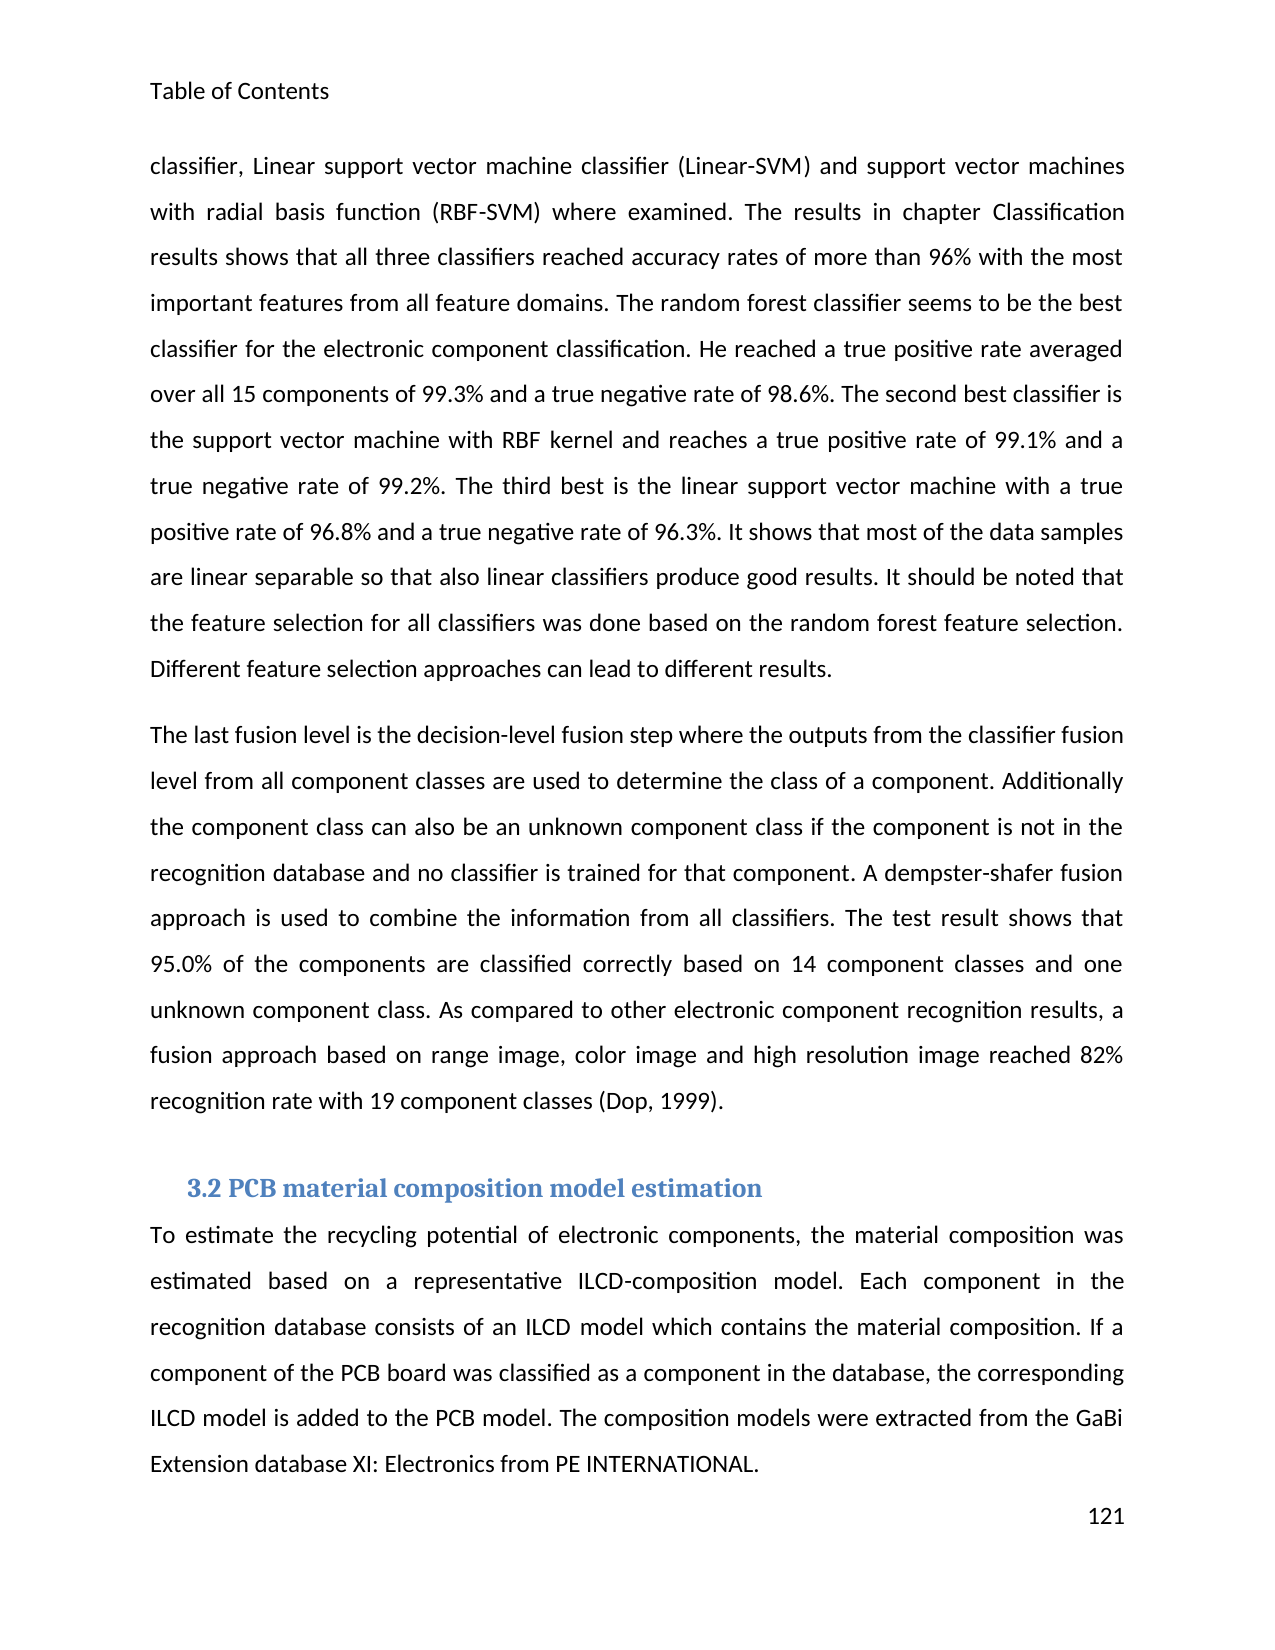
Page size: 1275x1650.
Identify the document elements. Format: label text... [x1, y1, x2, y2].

subtitle PCB material composition model estimation [187, 1173, 1125, 1204]
text The last fusion level is the decision-level fusion step where the outputs from the classifier fusion level from all component classes are used to determine the class of a component. Additionally the component class can also be an unknown component class if the component is not in the recognition database and no classifier is trained for that component. A dempster-shafer fusion approach is used to combine the information from all classifiers. The test result shows that 95.0% of the components are classified correctly based on 14 component classes and one unknown component class. As compared to other electronic component recognition results, a fusion approach based on range image, color image and high resolution image reached 82% recognition rate with 19 component classes (Dop, 1999). [150, 719, 1125, 1116]
text To estimate the recycling potential of electronic components, the material composition was estimated based on a representative ILCD-composition model. Each component in the recognition database consists of an ILCD model which contains the material composition. If a component of the PCB board was classified as a component in the database, the corresponding ILCD model is added to the PCB model. The composition models were extracted from the GaBi Extension database XI: Electronics from PE INTERNATIONAL. [150, 1219, 1125, 1479]
text classifier, Linear support vector machine classifier (Linear-SVM) and support vector machines with radial basis function (RBF-SVM) where examined. The results in chapter Classification results shows that all three classifiers reached accuracy rates of more than 96% with the most important features from all feature domains. The random forest classifier seems to be the best classifier for the electronic component classification. He reached a true positive rate averaged over all 15 components of 99.3% and a true negative rate of 98.6%. The second best classifier is the support vector machine with RBF kernel and reaches a true positive rate of 99.1% and a true negative rate of 99.2%. The third best is the linear support vector machine with a true positive rate of 96.8% and a true negative rate of 96.3%. It shows that most of the data samples are linear separable so that also linear classifiers produce good results. It should be noted that the feature selection for all classifiers was done based on the random forest feature selection. Different feature selection approaches can lead to different results. [150, 150, 1125, 683]
